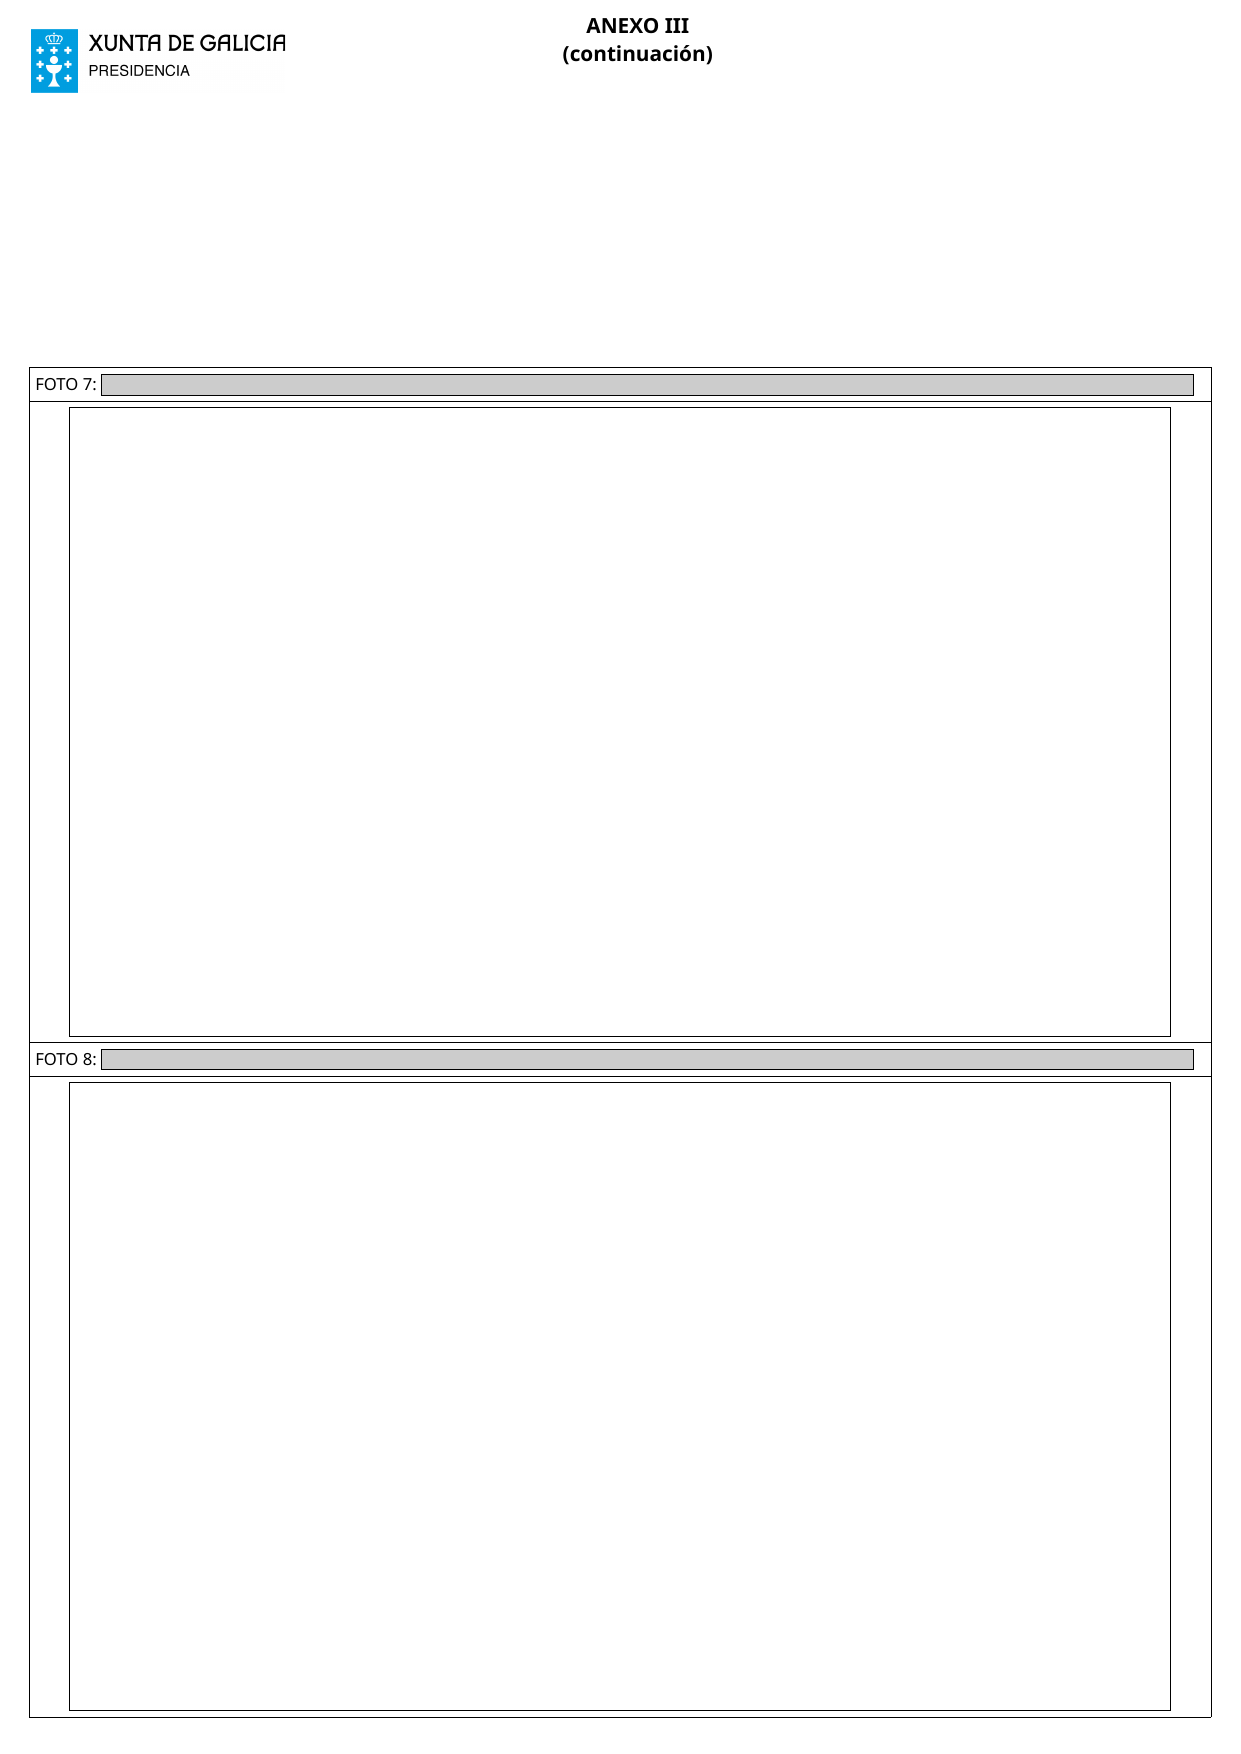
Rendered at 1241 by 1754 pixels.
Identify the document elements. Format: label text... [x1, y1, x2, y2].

table_cell FOTO 8: [30, 1043, 1211, 1076]
picture [79, 29, 286, 93]
table_cell [30, 402, 1211, 1042]
picture [47, 66, 61, 86]
table_header FOTO 7: [30, 368, 1211, 401]
table_cell [30, 1077, 1211, 1717]
